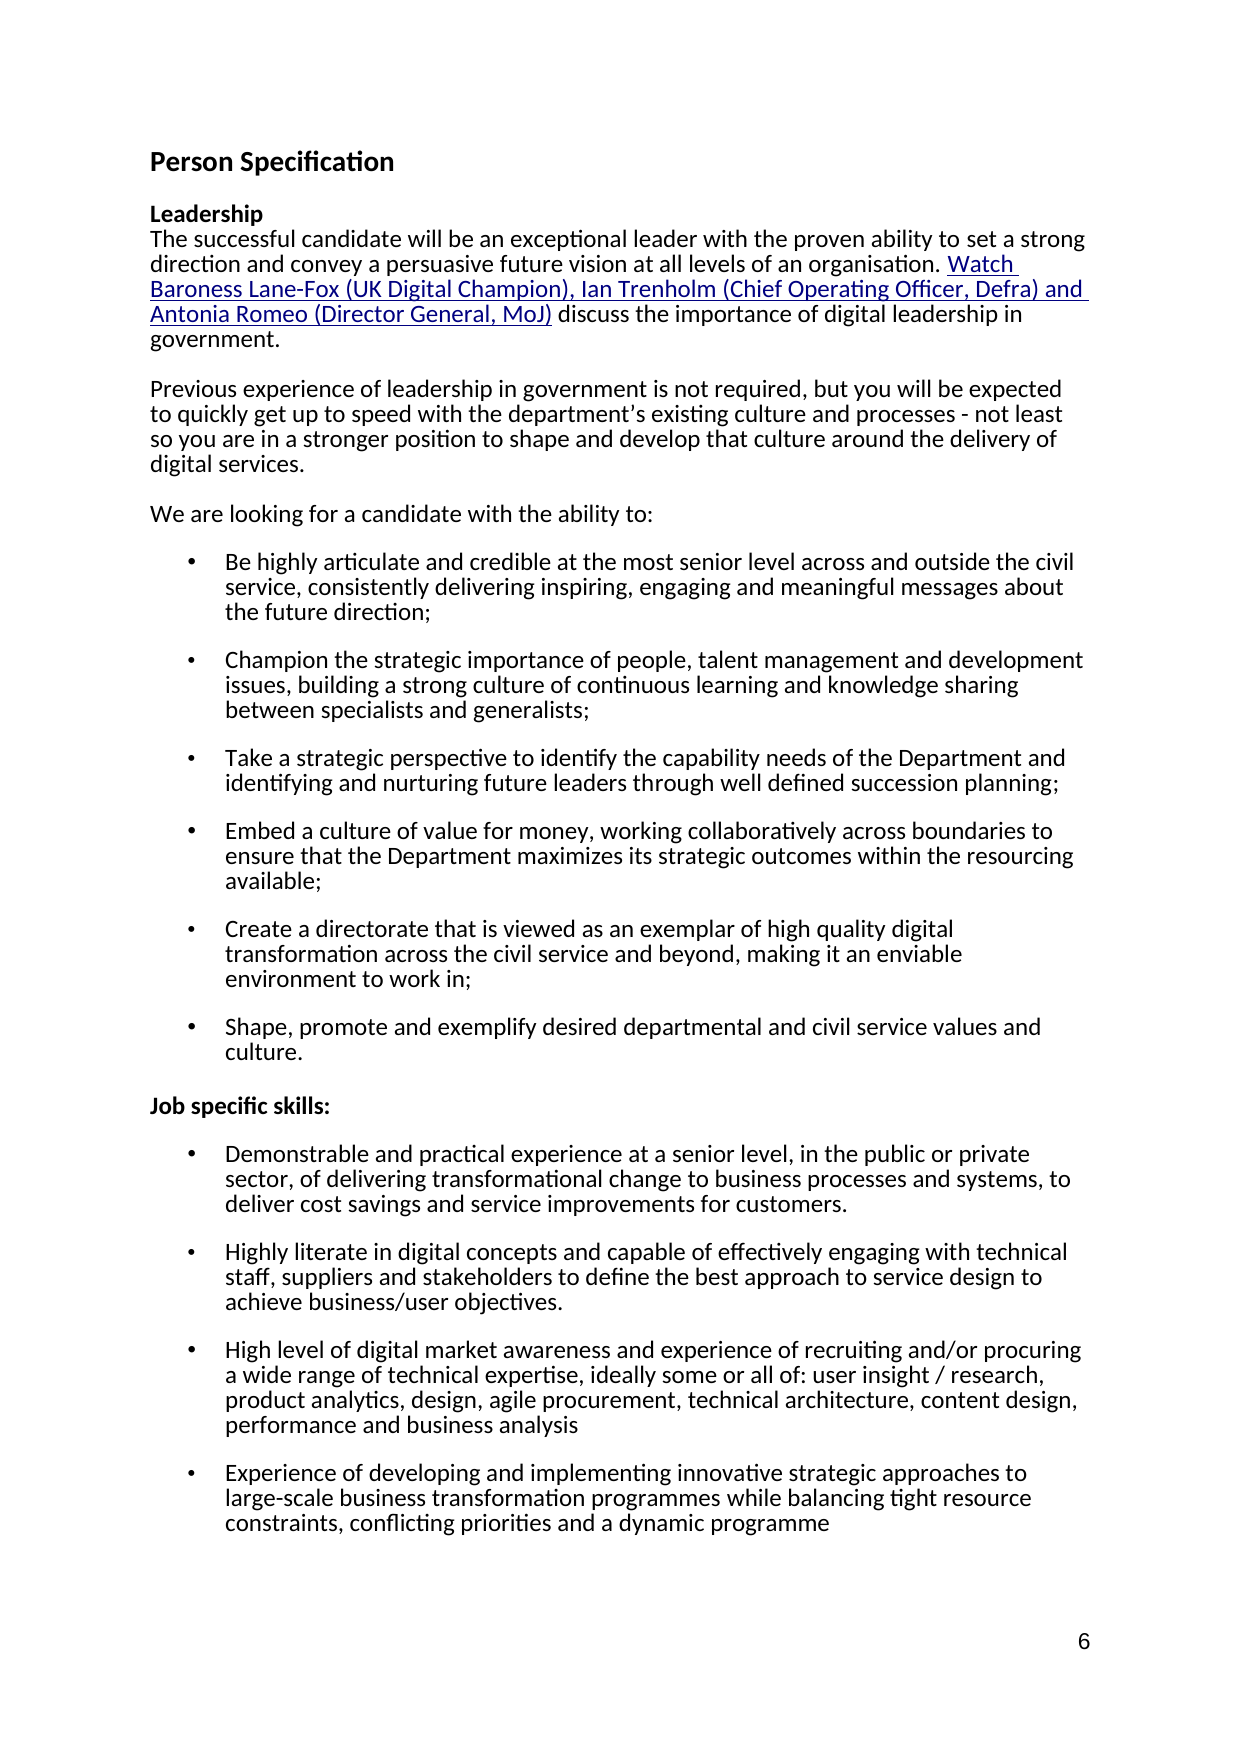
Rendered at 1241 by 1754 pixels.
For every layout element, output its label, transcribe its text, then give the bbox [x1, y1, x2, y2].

text Leadership [150, 204, 1090, 229]
list Create a directorate that is viewed as an exemplar of high quality digital transformation across the civil service and beyond, making it an enviable environment to work in; [187, 919, 1090, 994]
list Demonstrable and practical experience at a senior level, in the public or private sector, of delivering transformational change to business processes and systems, to deliver cost savings and service improvements for customers. [187, 1144, 1090, 1219]
list High level of digital market awareness and experience of recruiting and/or procuring a wide range of technical expertise, ideally some or all of: user insight / research, product analytics, design, agile procurement, technical architecture, content design, performance and business analysis [187, 1339, 1090, 1439]
list Champion the strategic importance of people, talent management and development issues, building a strong culture of continuous learning and knowledge sharing between specialists and generalists; [187, 650, 1090, 725]
text The successful candidate will be an exceptional leader with the proven ability to set a strong direction and convey a persuasive future vision at all levels of an organisation. Watch Baroness Lane-Fox (UK Digital Champion), Ian Trenholm (Chief Operating Officer, Defra) and Antonia Romeo (Director General, MoJ) discuss the importance of digital leadership in government. [150, 229, 1090, 354]
text Job specific skills: [150, 1096, 1090, 1121]
list Highly literate in digital concepts and capable of effectively engaging with technical staff, suppliers and stakeholders to define the best approach to service design to achieve business/user objectives. [187, 1242, 1090, 1317]
list Shape, promote and exemplify desired departmental and civil service values and culture. [187, 1017, 1090, 1067]
list Experience of developing and implementing innovative strategic approaches to large-scale business transformation programmes while balancing tight resource constraints, conflicting priorities and a dynamic programme [187, 1462, 1090, 1537]
list Embed a culture of value for money, working collaboratively across boundaries to ensure that the Department maximizes its strategic outcomes within the resourcing available; [187, 821, 1090, 896]
text Person Specification [150, 150, 1090, 179]
text We are looking for a candidate with the ability to: [150, 504, 1090, 529]
list Be highly articulate and credible at the most senior level across and outside the civil service, consistently delivering inspiring, engaging and meaningful messages about the future direction; [187, 552, 1090, 627]
text Previous experience of leadership in government is not required, but you will be expected to quickly get up to speed with the department’s existing culture and processes - not least so you are in a stronger position to shape and develop that culture around the delivery of digital services. [150, 379, 1090, 479]
list Take a strategic perspective to identify the capability needs of the Department and identifying and nurturing future leaders through well defined succession planning; [187, 748, 1090, 798]
